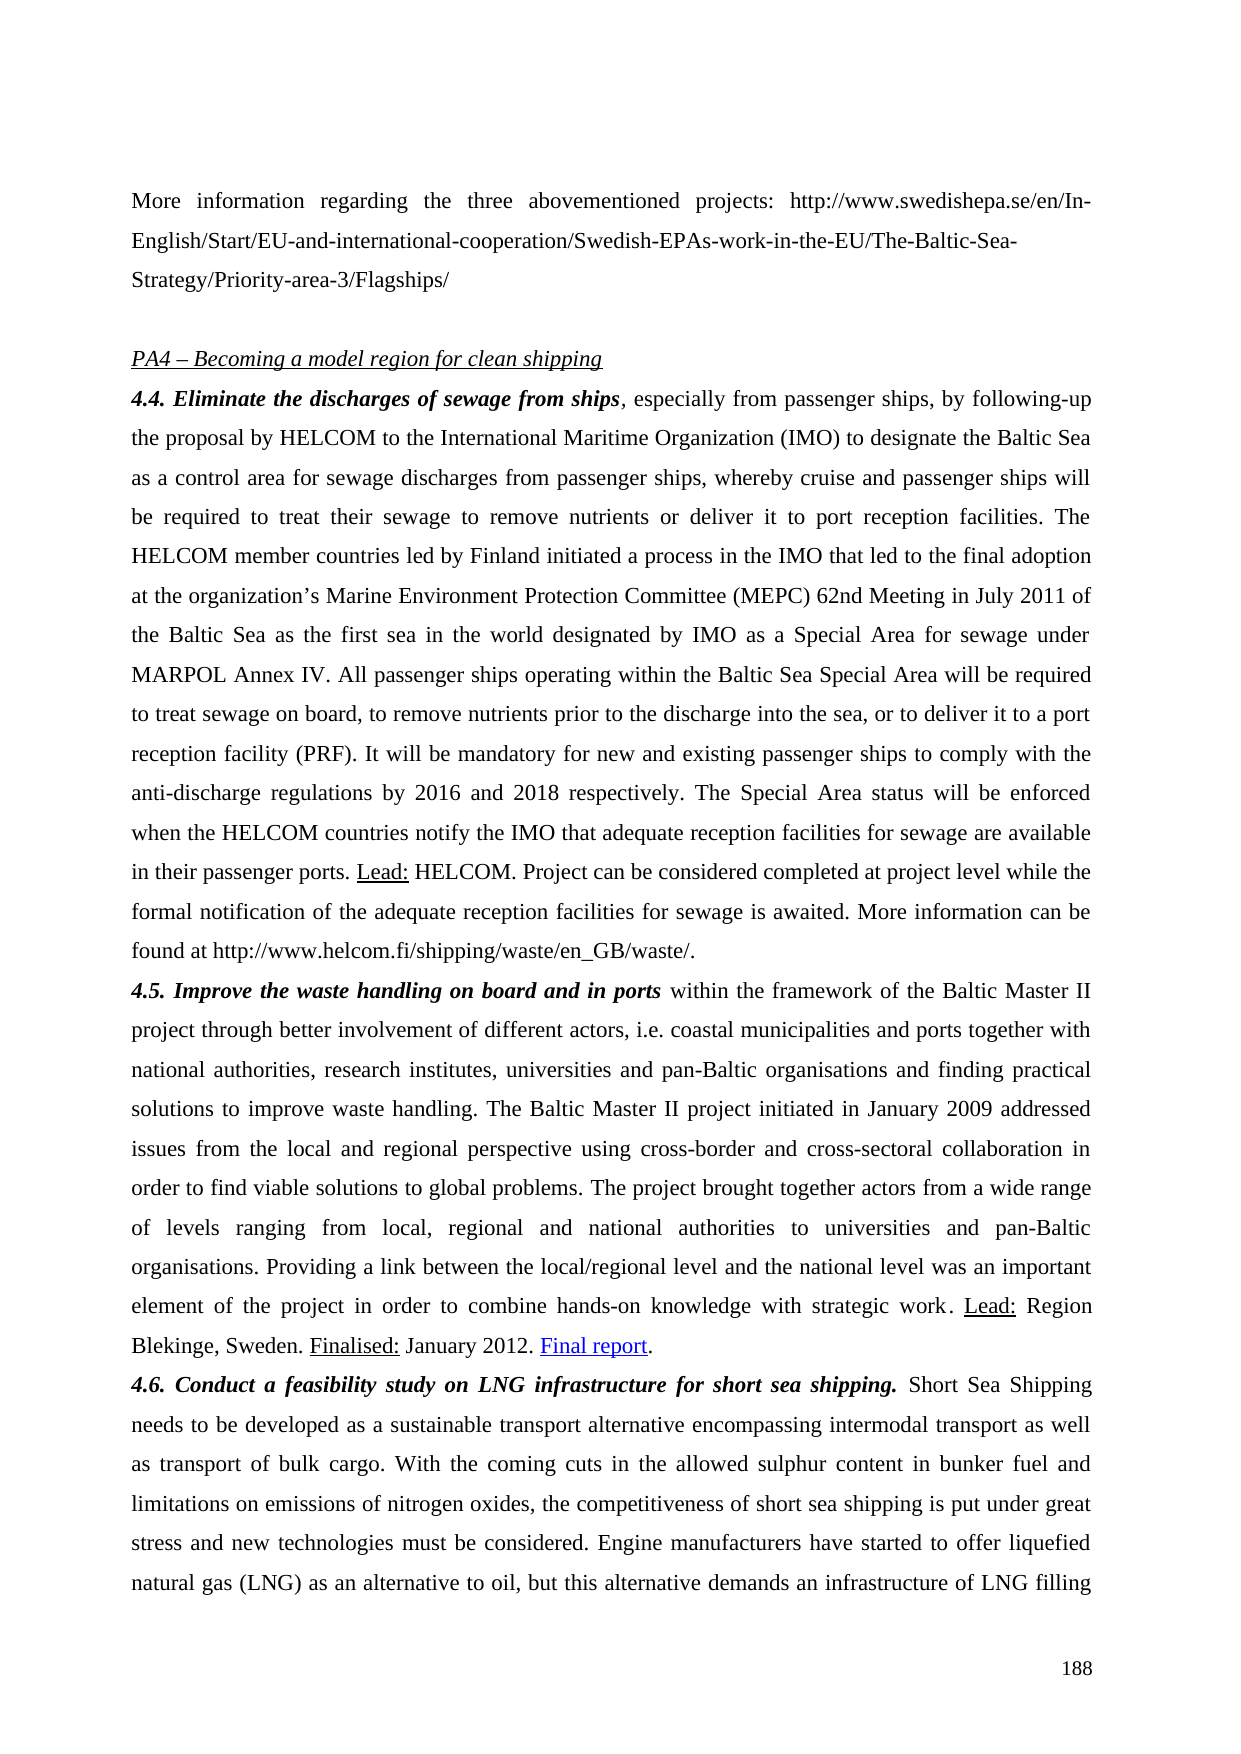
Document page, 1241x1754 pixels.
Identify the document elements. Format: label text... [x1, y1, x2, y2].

text PA4 – Becoming a model region for clean shipping [131, 345, 1092, 371]
text 4.5. Improve the waste handling on board and in ports within the framework of the Baltic Master II project through better involvement of different actors, i.e. coastal municipalities and ports together with national authorities, research institutes, universities and pan-Baltic organisations and finding practical solutions to improve waste handling. The Baltic Master II project initiated in January 2009 addressed issues from the local and regional perspective using cross-border and cross-sectoral collaboration in order to find viable solutions to global problems. The project brought together actors from a wide range of levels ranging from local, regional and national authorities to universities and pan-Baltic organisations. Providing a link between the local/regional level and the national level was an important element of the project in order to combine hands-on knowledge with strategic work. Lead: Region Blekinge, Sweden. Finalised: January 2012. Final report. [131, 977, 1092, 1358]
text More information regarding the three abovementioned projects: http://www.swedishepa.se/en/In-English/Start/EU-and-international-cooperation/Swedish-EPAs-work-in-the-EU/The-Baltic-Sea-Strategy/Priority-area-3/Flagships/ [131, 187, 1092, 292]
text 4.6. Conduct a feasibility study on LNG infrastructure for short sea shipping. Short Sea Shipping needs to be developed as a sustainable transport alternative encompassing intermodal transport as well as transport of bulk cargo. With the coming cuts in the allowed sulphur content in bunker fuel and limitations on emissions of nitrogen oxides, the competitiveness of short sea shipping is put under great stress and new technologies must be considered. Engine manufacturers have started to offer liquefied natural gas (LNG) as an alternative to oil, but this alternative demands an infrastructure of LNG filling [131, 1372, 1092, 1595]
text 4.4. Eliminate the discharges of sewage from ships, especially from passenger ships, by following-up the proposal by HELCOM to the International Maritime Organization (IMO) to designate the Baltic Sea as a control area for sewage discharges from passenger ships, whereby cruise and passenger ships will be required to treat their sewage to remove nutrients or deliver it to port reception facilities. The HELCOM member countries led by Finland initiated a process in the IMO that led to the final adoption at the organization’s Marine Environment Protection Committee (MEPC) 62nd Meeting in July 2011 of the Baltic Sea as the first sea in the world designated by IMO as a Special Area for sewage under MARPOL Annex IV. All passenger ships operating within the Baltic Sea Special Area will be required to treat sewage on board, to remove nutrients prior to the discharge into the sea, or to deliver it to a port reception facility (PRF). It will be mandatory for new and existing passenger ships to comply with the anti-discharge regulations by 2016 and 2018 respectively. The Special Area status will be enforced when the HELCOM countries notify the IMO that adequate reception facilities for sewage are available in their passenger ports. Lead: HELCOM. Project can be considered completed at project level while the formal notification of the adequate reception facilities for sewage is awaited. More information can be found at http://www.helcom.fi/shipping/waste/en_GB/waste/. [131, 384, 1092, 964]
